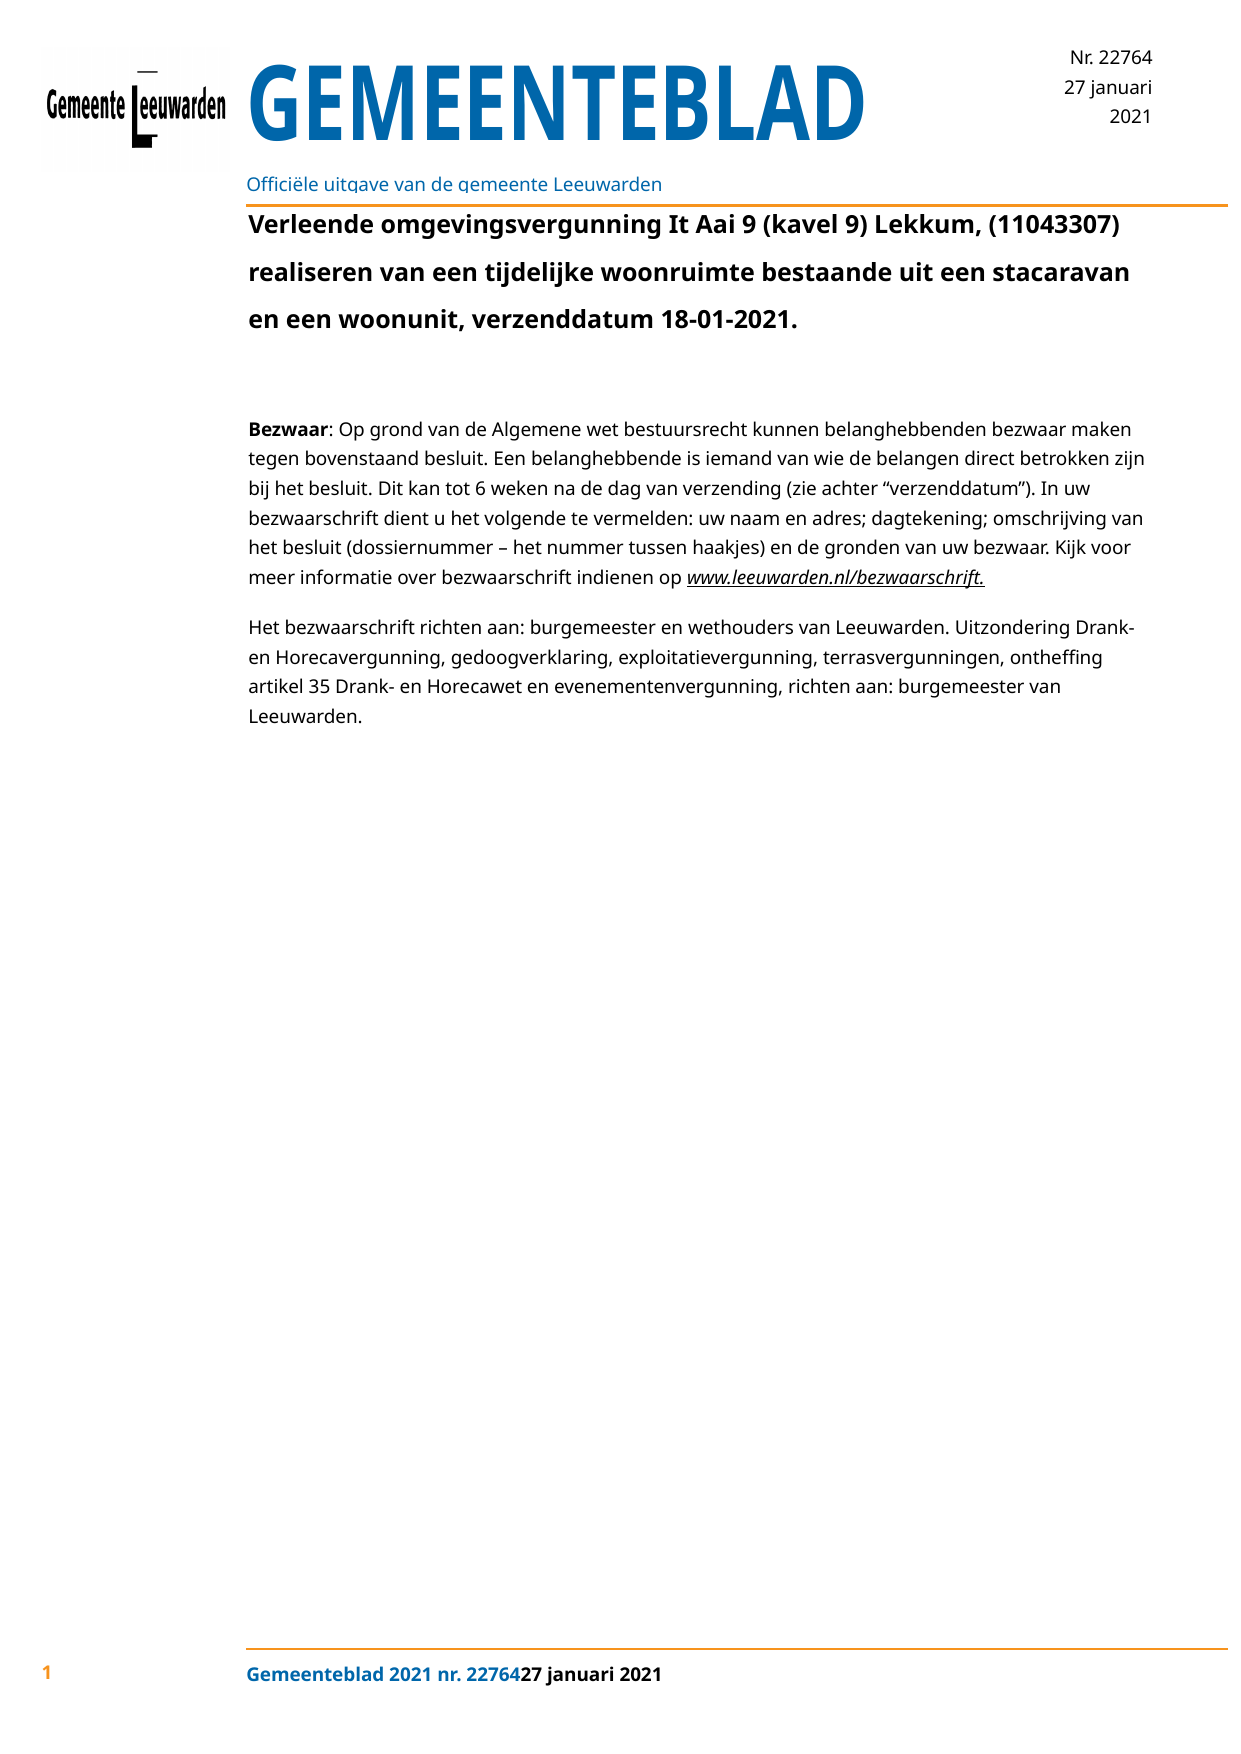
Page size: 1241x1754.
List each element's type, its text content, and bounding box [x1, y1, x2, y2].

text Verleende omgevingsvergunning It Aai 9 (kavel 9) Lekkum, (11043307) realiseren van een tijdelijke woonruimte bestaande uit een stacaravan en een woonunit, verzenddatum 18-01-2021. [248, 207, 1152, 336]
picture [41, 47, 231, 172]
text Het bezwaarschrift richten aan: burgemeester en wethouders van Leeuwarden. Uitzondering Drank- en Horecavergunning, gedoogverklaring, exploitatievergunning, terrasvergunningen, ontheffing artikel 35 Drank- en Horecawet en evenementenvergunning, richten aan: burgemeester van Leeuwarden. [248, 614, 1152, 729]
text Bezwaar: Op grond van de Algemene wet bestuursrecht kunnen belanghebbenden bezwaar maken tegen bovenstaand besluit. Een belanghebbende is iemand van wie de belangen direct betrokken zijn bij het besluit. Dit kan tot 6 weken na de dag van verzending (zie achter “verzenddatum”). In uw bezwaarschrift dient u het volgende te vermelden: uw naam en adres; dagtekening; omschrijving van het besluit (dossiernummer – het nummer tussen haakjes) en de gronden van uw bezwaar. Kijk voor meer informatie over bezwaarschrift indienen op www.leeuwarden.nl/bezwaarschrift. [248, 416, 1152, 589]
